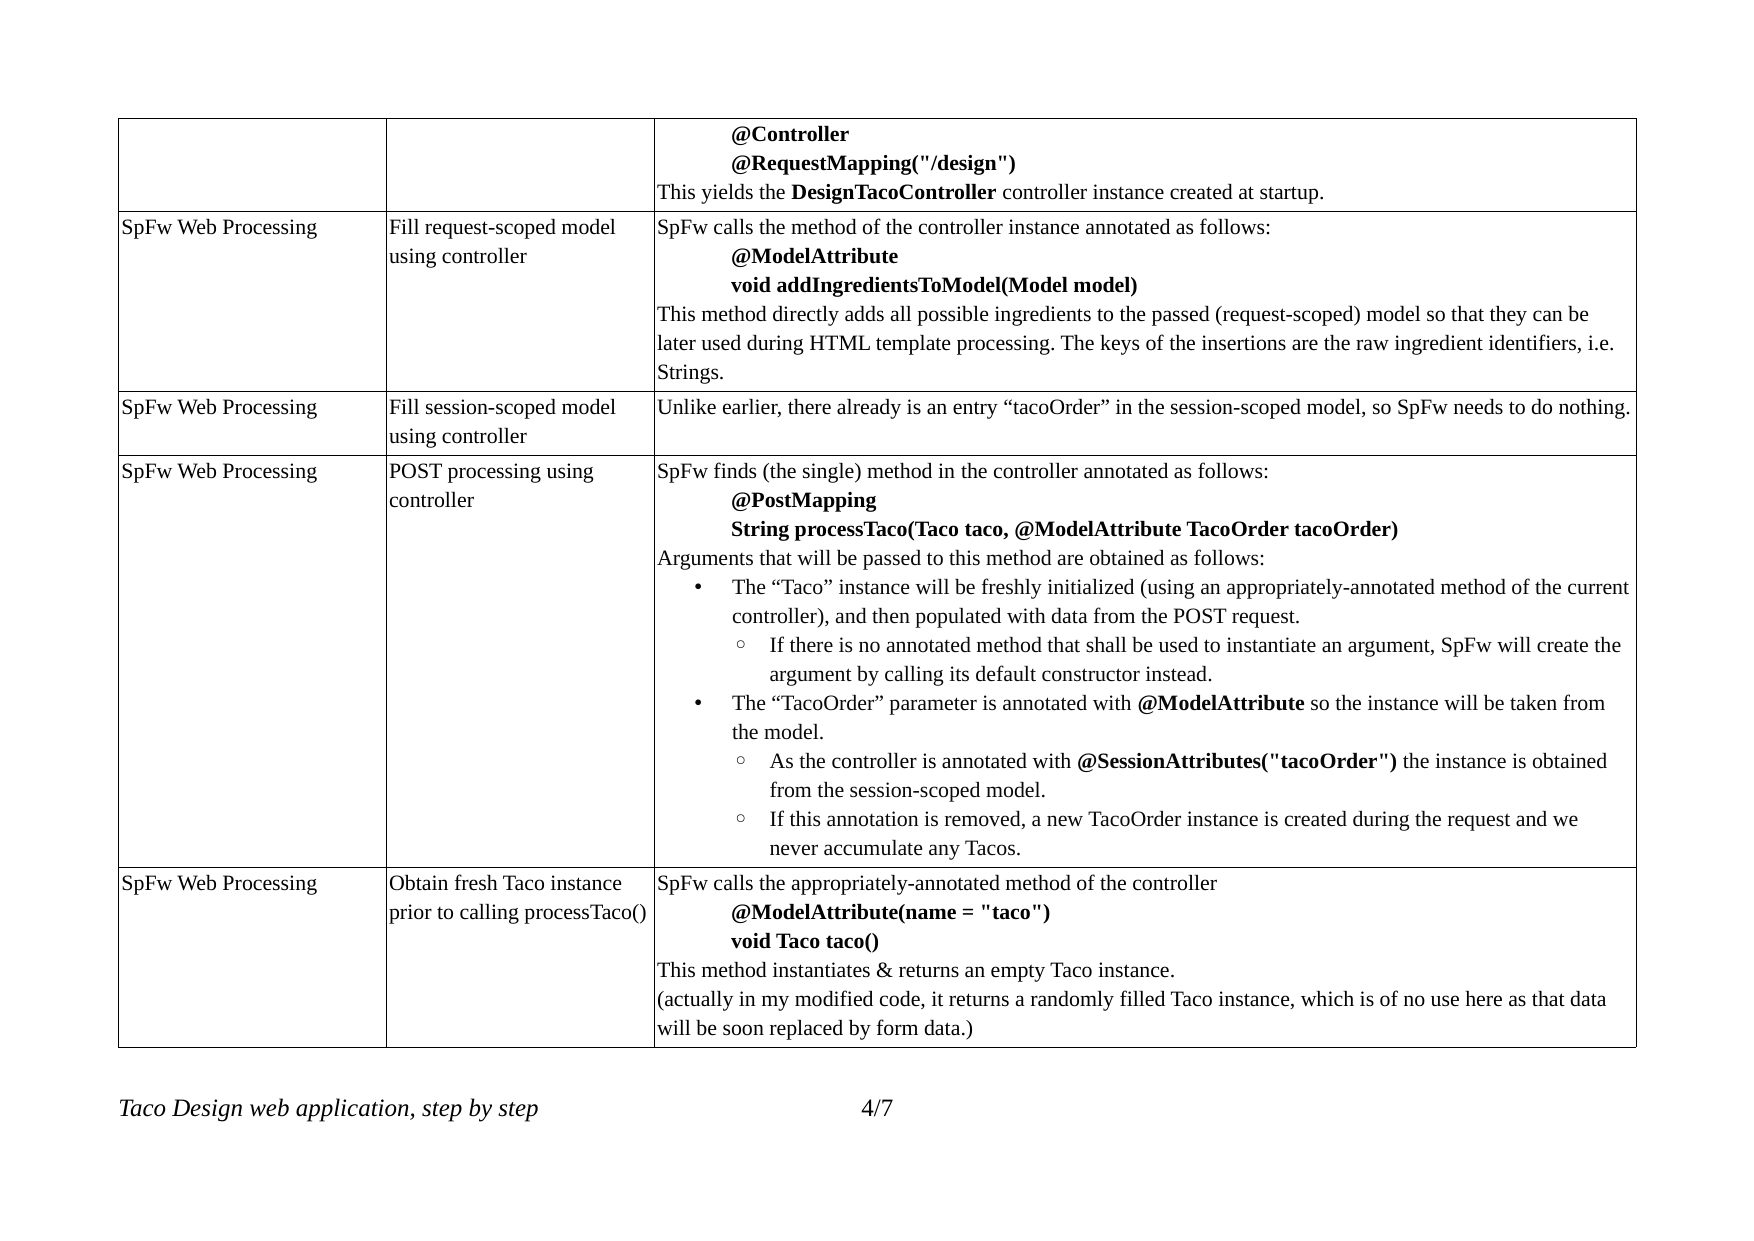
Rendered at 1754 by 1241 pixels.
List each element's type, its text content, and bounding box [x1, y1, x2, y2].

table_cell Unlike earlier, there already is an entry “tacoOrder” in the session-scoped model, so SpFw needs to do nothing. [655, 392, 1636, 455]
table_cell Fill request-scoped model using controller [387, 212, 654, 391]
table_cell SpFw Web Processing [119, 868, 386, 1047]
table_cell Obtain fresh Taco instance prior to calling processTaco() [387, 868, 654, 1047]
table_cell SpFw finds (the single) method in the controller annotated as follows: @PostMapping String processTaco(Taco taco, @ModelAttribute TacoOrder tacoOrder) Arguments that will be passed to this method are obtained as follows: The “Taco” instance will be freshly initialized (using an appropriately-annotated method of the current controller), and then populated with data from the POST request. If there is no annotated method that shall be used to instantiate an argument, SpFw will create the argument by calling its default constructor instead. The “TacoOrder” parameter is annotated with @ModelAttribute so the instance will be taken from the model. As the controller is annotated with @SessionAttributes("tacoOrder") the instance is obtained from the session-scoped model. If this annotation is removed, a new TacoOrder instance is created during the request and we never accumulate any Tacos. [655, 456, 1636, 867]
table_cell SpFw Web Processing [119, 456, 386, 867]
table_cell @Controller @RequestMapping("/design") This yields the DesignTacoController controller instance created at startup. [655, 119, 1636, 211]
table_cell POST processing using controller [387, 456, 654, 867]
table_cell Fill session-scoped model using controller [387, 392, 654, 455]
table_cell SpFw calls the method of the controller instance annotated as follows: @ModelAttribute void addIngredientsToModel(Model model) This method directly adds all possible ingredients to the passed (request-scoped) model so that they can be later used during HTML template processing. The keys of the insertions are the raw ingredient identifiers, i.e. Strings. [655, 212, 1636, 391]
table_cell [119, 119, 386, 211]
table_cell SpFw calls the appropriately-annotated method of the controller @ModelAttribute(name = "taco") void Taco taco() This method instantiates & returns an empty Taco instance. (actually in my modified code, it returns a randomly filled Taco instance, which is of no use here as that data will be soon replaced by form data.) [655, 868, 1636, 1047]
table_cell SpFw Web Processing [119, 392, 386, 455]
table_cell SpFw Web Processing [119, 212, 386, 391]
table_cell [387, 119, 654, 211]
